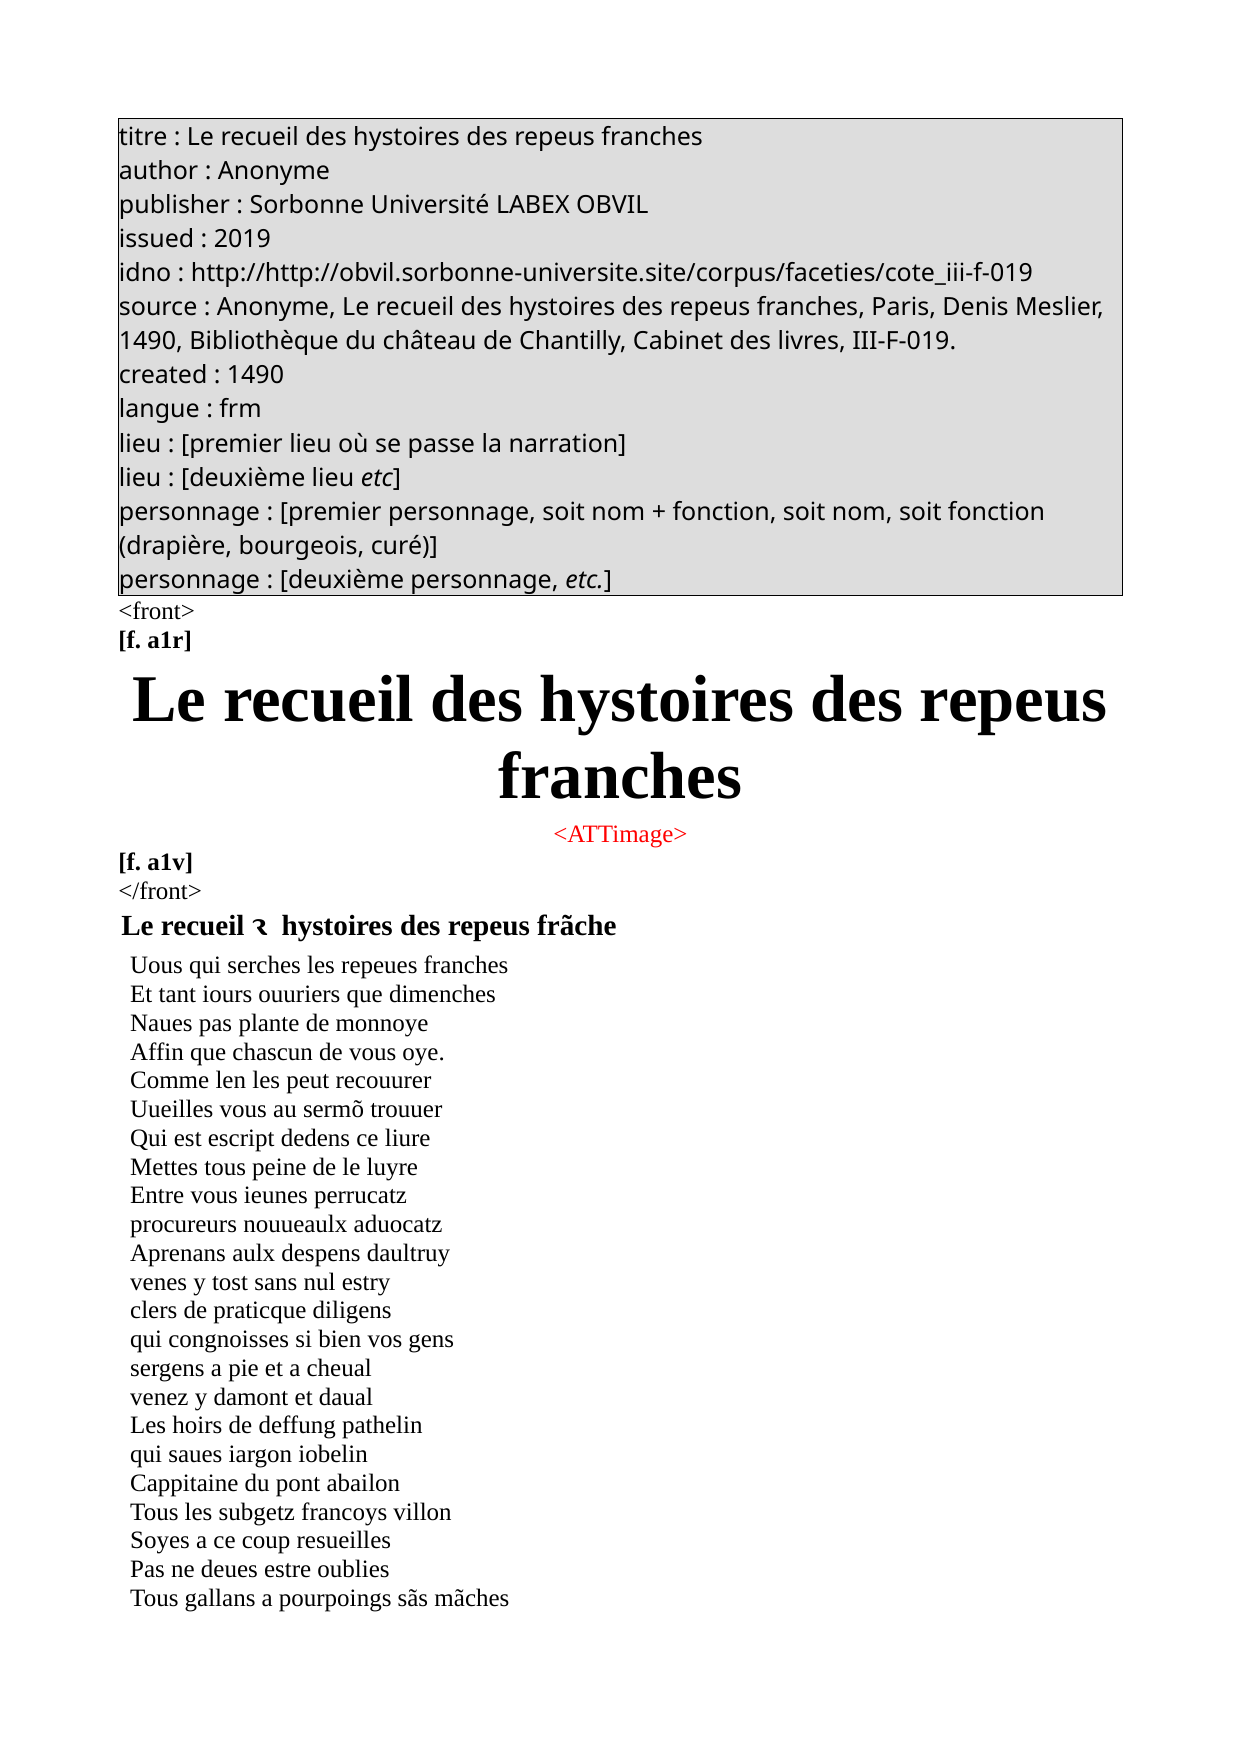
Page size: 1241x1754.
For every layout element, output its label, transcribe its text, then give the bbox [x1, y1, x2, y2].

text Affin que chascun de vous oye. [118, 1037, 1122, 1065]
text [f. a1v] [118, 847, 1122, 876]
text Aprenans aulx despens daultruy [118, 1238, 1122, 1267]
text venes y tost sans nul estry [118, 1267, 1122, 1295]
text clers de praticque diligens [118, 1295, 1122, 1324]
text issued : 2019 [119, 220, 1122, 254]
text Tous gallans a pourpoings sãs mãches [118, 1583, 1122, 1617]
text venez y damont et daual [118, 1382, 1122, 1410]
text procureurs nouueaulx aduocatz [118, 1209, 1122, 1238]
text source : Anonyme, Le recueil des hystoires des repeus franches, Paris, Denis Meslier, 1490, Bibliothèque du château de Chantilly, Cabinet des livres, III-F-019. [119, 288, 1122, 357]
text created : 1490 [119, 357, 1122, 391]
text langue : frm [119, 391, 1122, 425]
text [f. a1r] [118, 625, 1122, 653]
text lieu : [deuxième lieu etc] [119, 459, 1122, 493]
text Comme len les peut recouurer [118, 1065, 1122, 1094]
text Les hoirs de deffung pathelin [118, 1410, 1122, 1439]
text Qui est escript dedens ce liure [118, 1123, 1122, 1152]
text Entre vous ieunes perrucatz [118, 1180, 1122, 1209]
text Mettes tous peine de le luyre [118, 1152, 1122, 1180]
text qui saues iargon iobelin [118, 1439, 1122, 1468]
text idno : http://http://obvil.sorbonne-universite.site/corpus/faceties/cote_iii-f-019 [119, 254, 1122, 288]
text publisher : Sorbonne Université LABEX OBVIL [119, 186, 1122, 220]
text author : Anonyme [119, 152, 1122, 186]
text personnage : [premier personnage, soit nom + fonction, soit nom, soit fonction (drapière, bourgeois, curé)] [119, 493, 1122, 561]
text Uous qui serches les repeues franches [118, 944, 1122, 979]
text <front> [118, 596, 1122, 625]
text Cappitaine du pont abailon [118, 1468, 1122, 1497]
text Pas ne deues estre oublies [118, 1554, 1122, 1583]
text qui congnoisses si bien vos gens [118, 1324, 1122, 1353]
text Le recueil ꝛ hystoires des repeus frãche [118, 905, 1122, 944]
text Uueilles vous au sermõ trouuer [118, 1094, 1122, 1123]
text personnage : [deuxième personnage, etc.] [119, 561, 1122, 595]
text Et tant iours ouuriers que dimenches [118, 979, 1122, 1008]
text <ATTimage> [118, 819, 1122, 847]
text lieu : [premier lieu où se passe la narration] [119, 425, 1122, 459]
text Tous les subgetz francoys villon [118, 1497, 1122, 1525]
text Soyes a ce coup resueilles [118, 1525, 1122, 1554]
text titre : Le recueil des hystoires des repeus franches [119, 119, 1122, 152]
text Le recueil des hystoires des repeus franches [118, 653, 1122, 819]
text </front> [118, 876, 1122, 905]
text sergens a pie et a cheual [118, 1353, 1122, 1382]
text Naues pas plante de monnoye [118, 1008, 1122, 1037]
